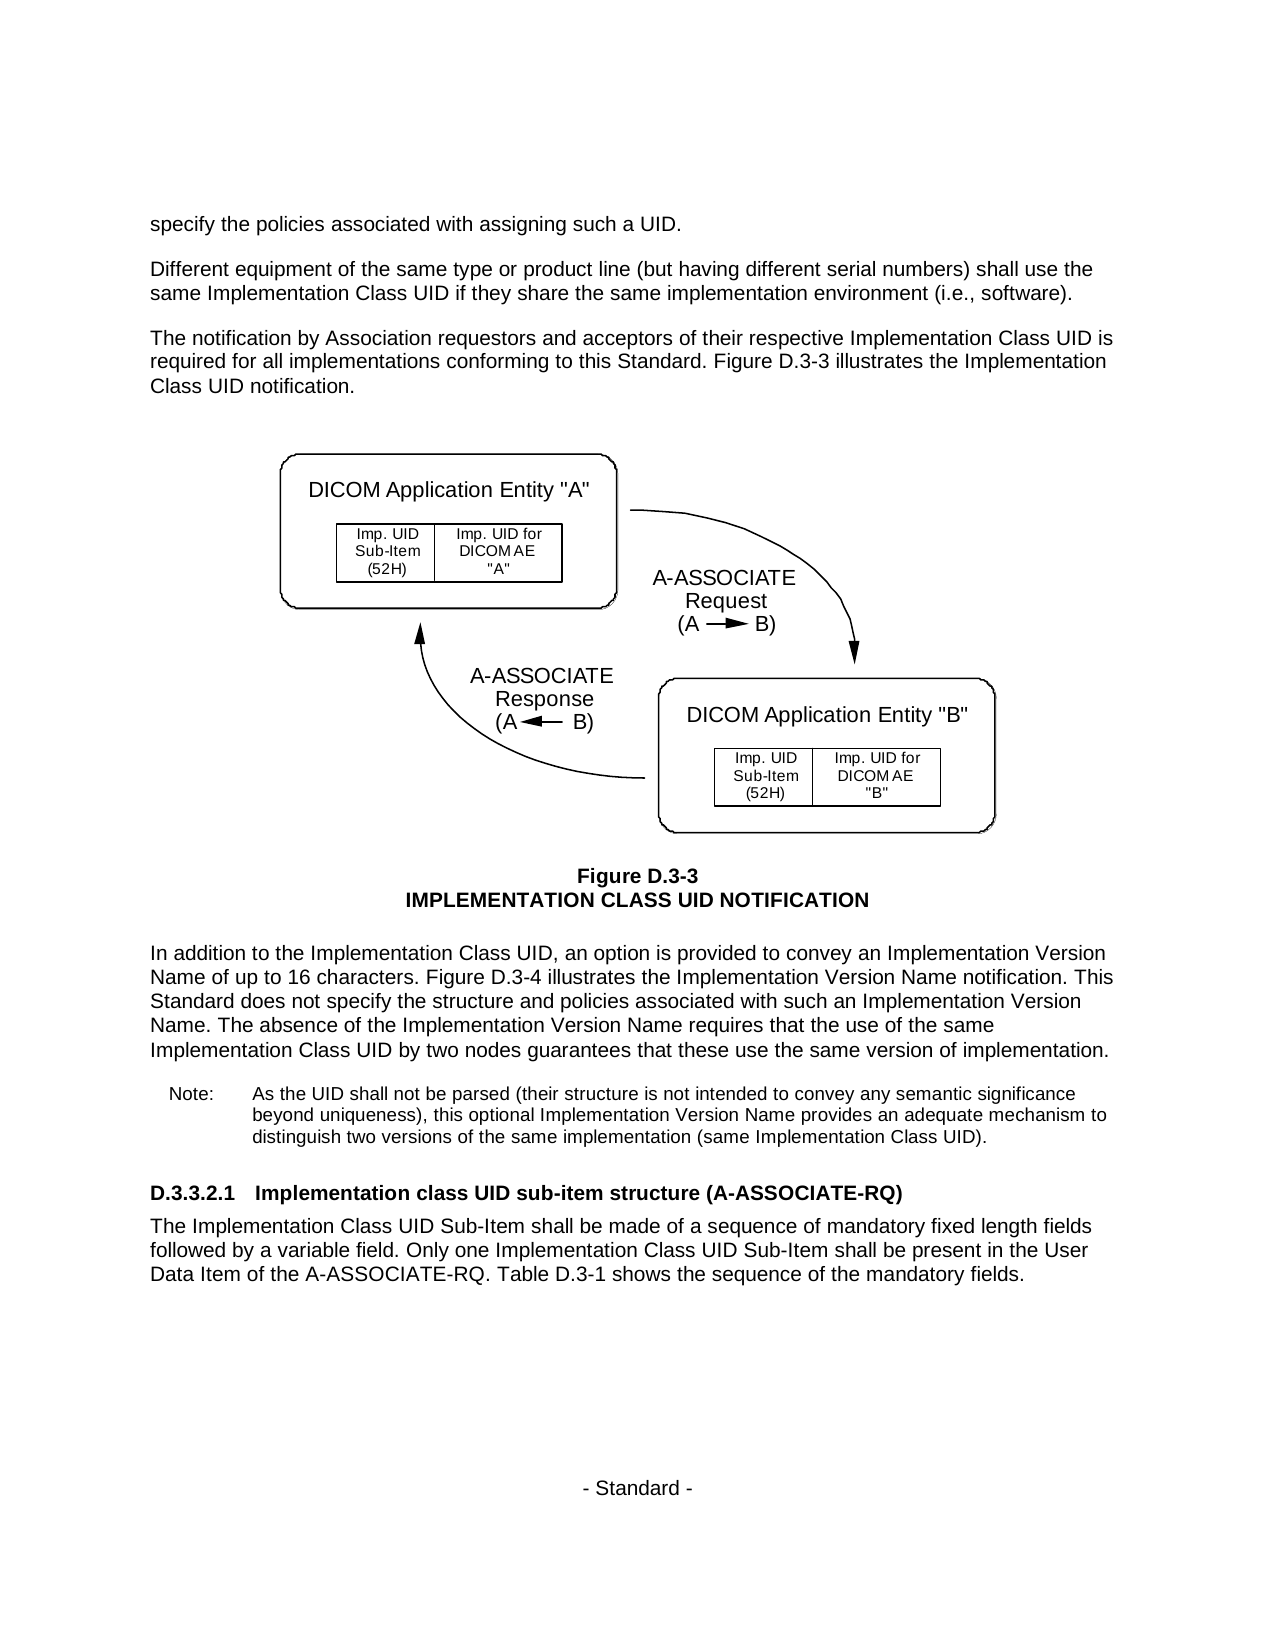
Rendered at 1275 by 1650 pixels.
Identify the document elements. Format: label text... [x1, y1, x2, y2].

text The Implementation Class UID Sub-Item shall be made of a sequence of mandatory fixed length fields followed by a variable field. Only one Implementation Class UID Sub-Item shall be present in the User Data Item of the A-ASSOCIATE-RQ. Table D.3-1 shows the sequence of the mandatory fields. [150, 1213, 1125, 1286]
text Note: As the UID shall not be parsed (their structure is not intended to convey any semantic significance beyond uniqueness), this optional Implementation Version Name provides an adequate mechanism to distinguish two versions of the same implementation (same Implementation Class UID). [169, 1082, 1125, 1147]
text In addition to the Implementation Class UID, an option is provided to convey an Implementation Version Name of up to 16 characters. Figure D.3-4 illustrates the Implementation Version Name notification. This Standard does not specify the structure and policies associated with such an Implementation Version Name. The absence of the Implementation Version Name requires that the use of the same Implementation Class UID by two nodes guarantees that these use the same version of implementation. [150, 941, 1125, 1062]
text Different equipment of the same type or product line (but having different serial numbers) shall use the same Implementation Class UID if they share the same implementation environment (i.e., software). [150, 256, 1125, 304]
text The notification by Association requestors and acceptors of their respective Implementation Class UID is required for all implementations conforming to this Standard. Figure D.3-3 illustrates the Implementation Class UID notification. [150, 325, 1125, 398]
text specify the policies associated with assigning such a UID. [150, 212, 1125, 236]
subtitle D.3.3.2.1 Implementation class UID sub-item structure (A-ASSOCIATE-RQ) [150, 1181, 1125, 1205]
title Figure D.3-3 IMPLEMENTATION CLASS UID NOTIFICATION [150, 864, 1125, 912]
